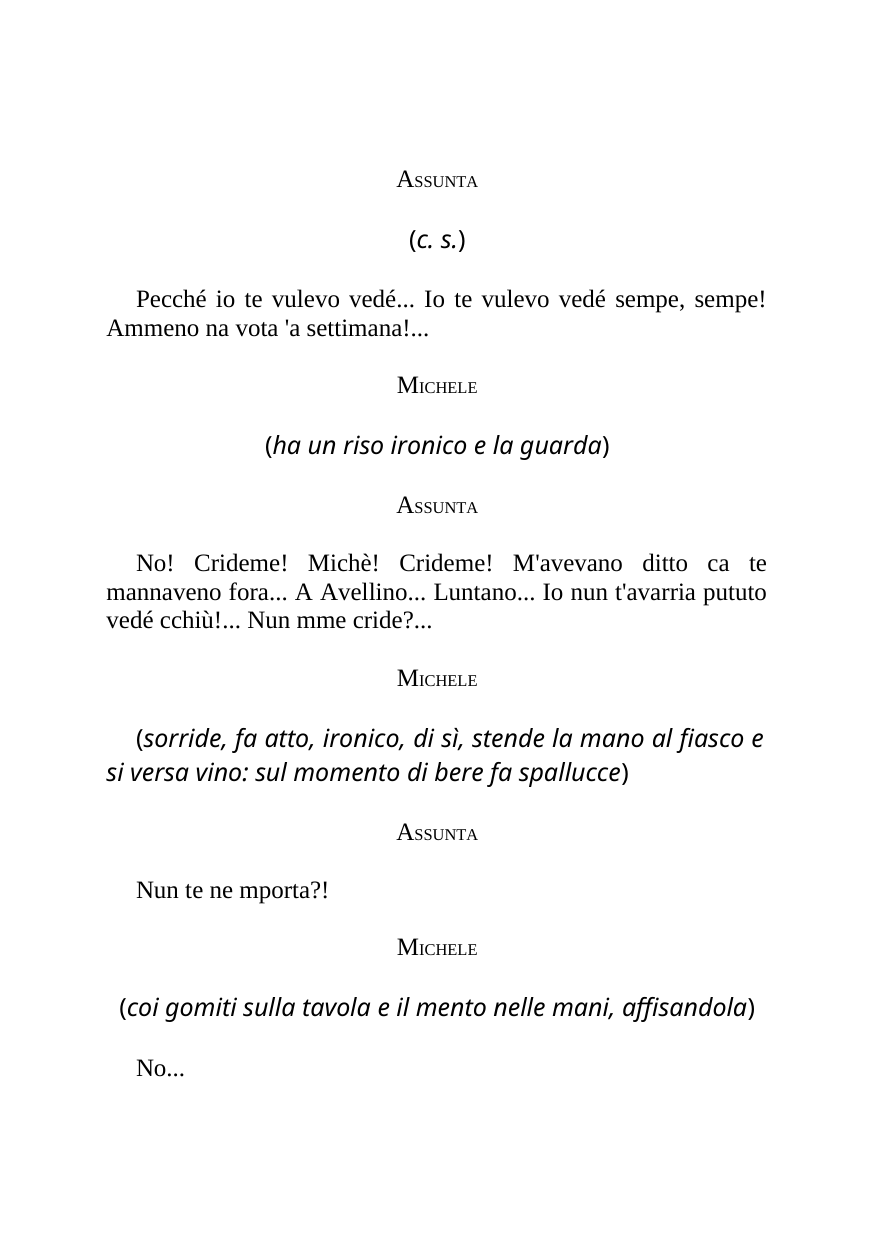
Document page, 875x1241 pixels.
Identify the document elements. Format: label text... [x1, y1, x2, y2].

text (coi gomiti sulla tavola e il mento nelle mani, affisandola) [106, 990, 768, 1024]
text Michele [106, 932, 768, 961]
text Michele [106, 663, 768, 692]
text Assunta [106, 164, 768, 192]
text Nun te ne mporta?! [106, 875, 768, 904]
text Assunta [106, 491, 768, 519]
text Michele [106, 370, 768, 399]
text Pecché io te vulevo vedé... Io te vulevo vedé sempe, sempe! Ammeno na vota 'a settimana!... [106, 284, 768, 342]
text (sorride, fa atto, ironico, di sì, stende la mano al fiasco e si versa vino: sul momento di bere fa spallucce) [106, 721, 768, 789]
text (ha un riso ironico e la guarda) [106, 428, 768, 462]
text No... [106, 1053, 768, 1082]
text No! Crideme! Michè! Crideme! M'avevano ditto ca te mannaveno fora... A Avellino... Luntano... Io nun t'avarria pututo vedé cchiù!... Nun mme cride?... [106, 548, 768, 634]
text Assunta [106, 817, 768, 846]
text (c. s.) [106, 221, 768, 255]
